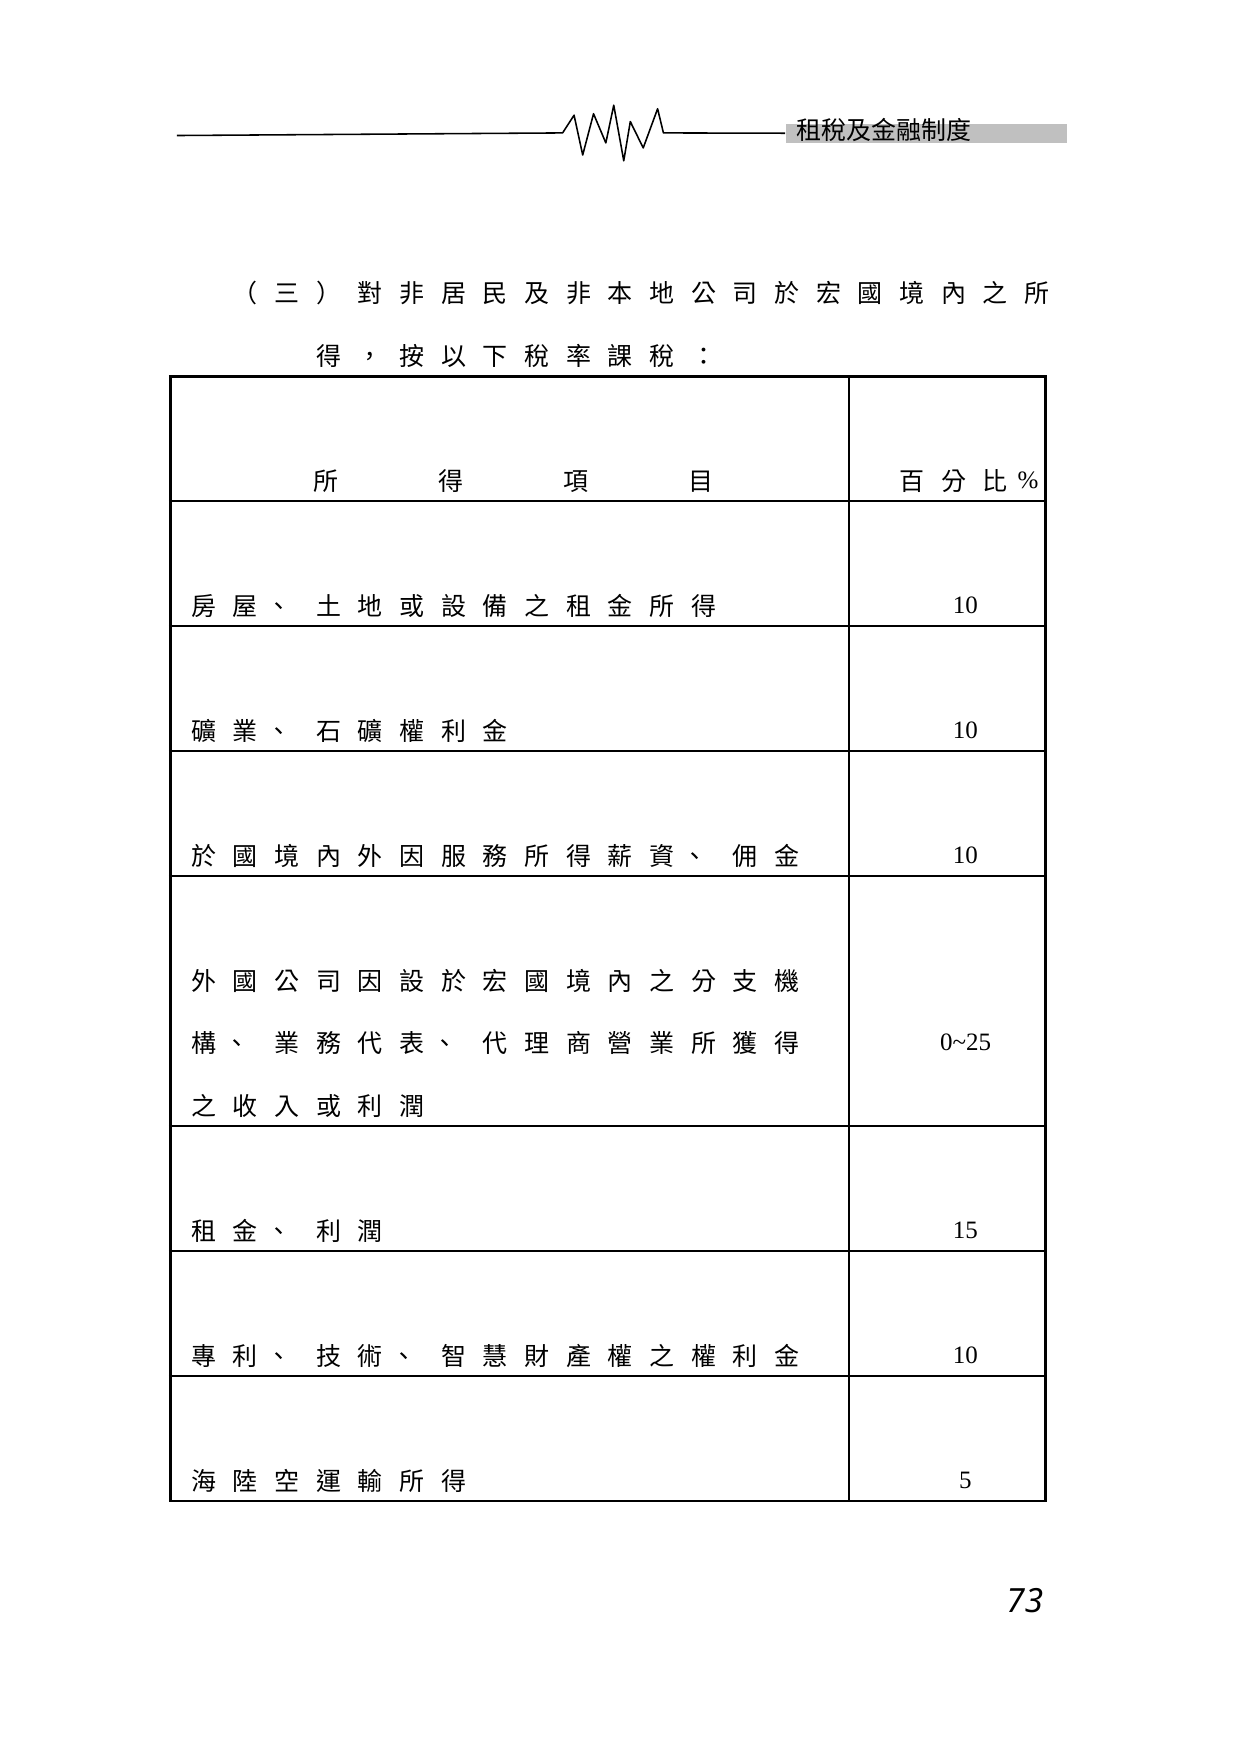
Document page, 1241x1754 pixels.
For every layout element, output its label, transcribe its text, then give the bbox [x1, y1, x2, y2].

text （三）對非居民及非本地公司於宏國境內之所得，按以下稅率課稅： [207, 250, 1058, 375]
table_cell 10 [850, 1252, 1044, 1375]
table_cell 5 [850, 1377, 1044, 1500]
table_header 所 得 項 目 [172, 378, 848, 500]
table_cell 專利、技術、智慧財產權之權利金 [172, 1252, 848, 1375]
table_cell 10 [850, 502, 1044, 625]
table_cell 租金、利潤 [172, 1127, 848, 1250]
table_cell 10 [850, 627, 1044, 750]
table_cell 海陸空運輸所得 [172, 1377, 848, 1500]
table_cell 礦業、石礦權利金 [172, 627, 848, 750]
table_cell 外國公司因設於宏國境內之分支機構、業務代表、代理商營業所獲得之收入或利潤 [172, 877, 848, 1125]
table_cell 10 [850, 752, 1044, 875]
table_cell 15 [850, 1127, 1044, 1250]
table_cell 房屋、土地或設備之租金所得 [172, 502, 848, 625]
table_cell 0~25 [850, 877, 1044, 1125]
table_header 百分比% [850, 378, 1044, 500]
table_cell 於國境內外因服務所得薪資、佣金 [172, 752, 848, 875]
